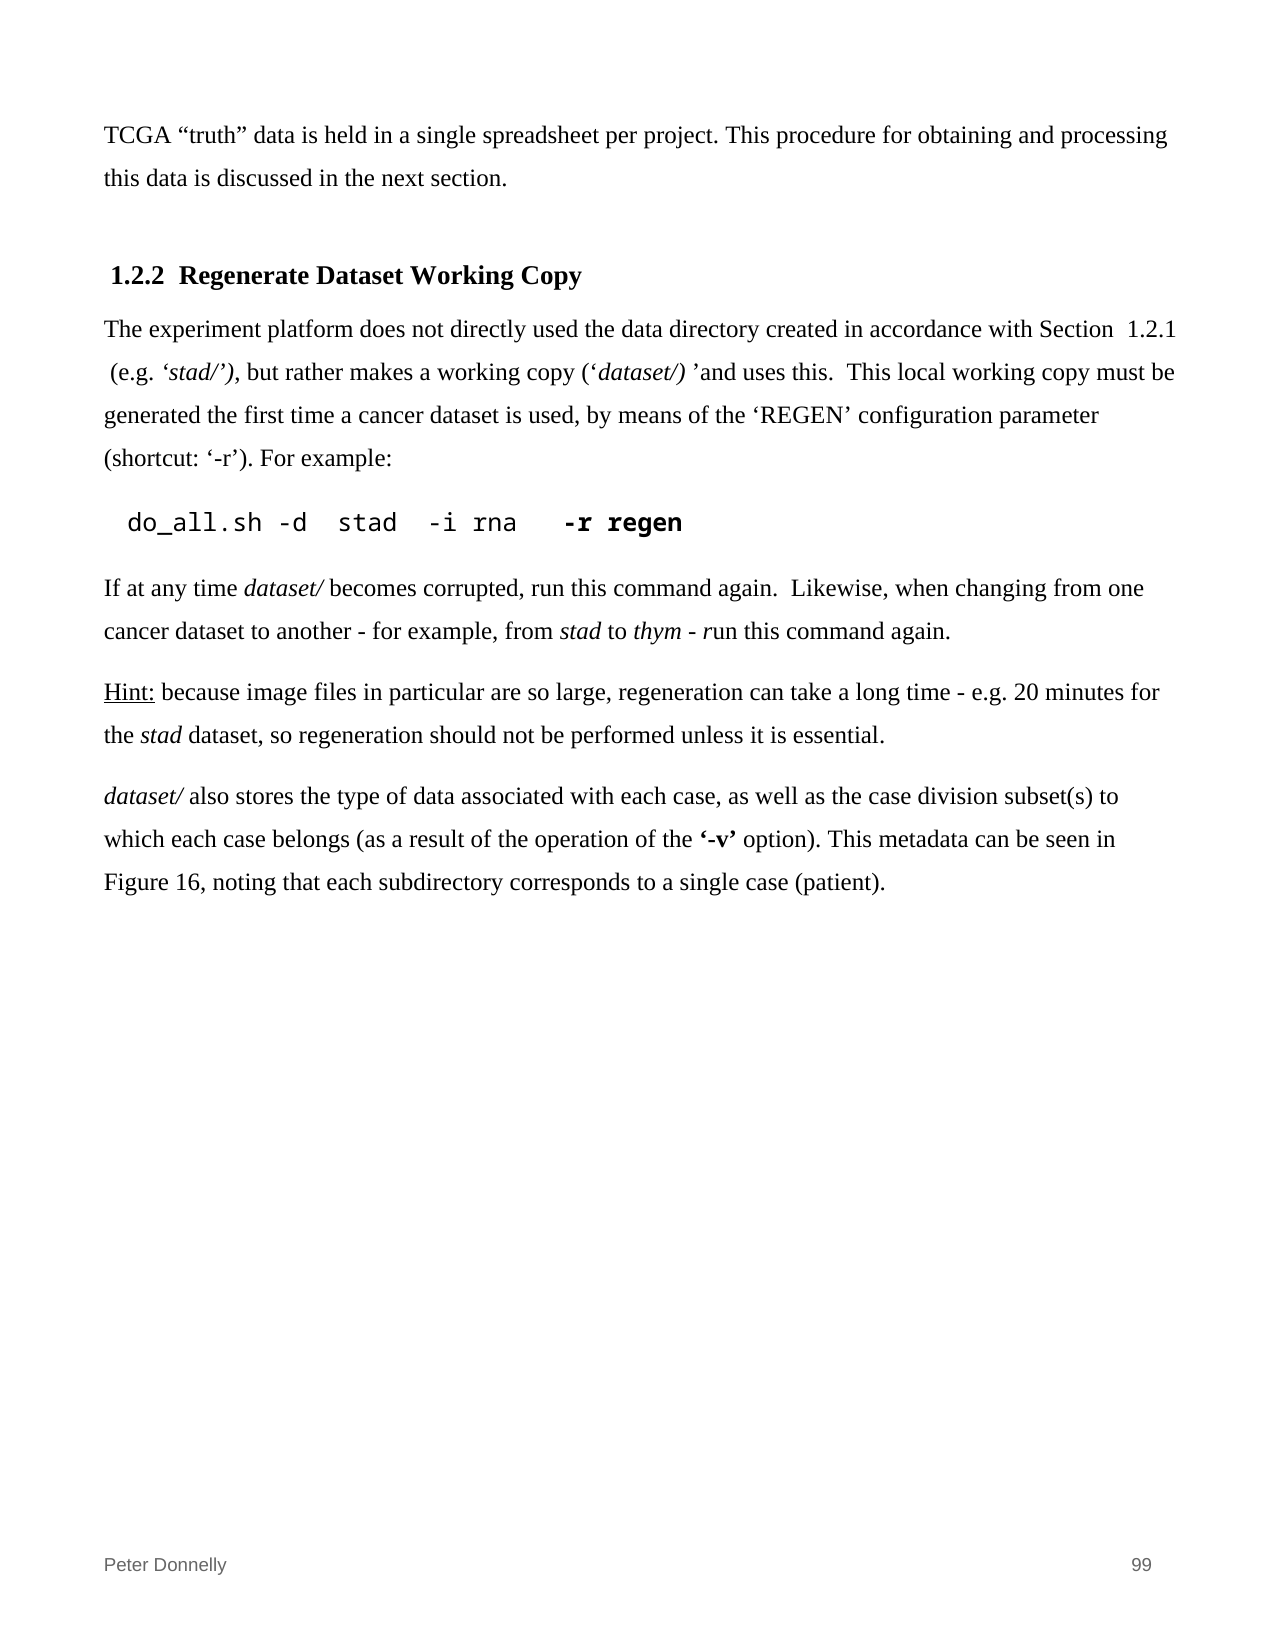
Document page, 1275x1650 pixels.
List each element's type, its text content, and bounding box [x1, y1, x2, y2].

text The experiment platform does not directly used the data directory created in accordance with Section 1.2.1 (e.g. ‘stad/’), but rather makes a working copy (‘dataset/) ’and uses this. This local working copy must be generated the first time a cancer dataset is used, by means of the ‘REGEN’ configuration parameter (shortcut: ‘-r’). For example: [103, 314, 1181, 472]
text do_all.sh -d stad -i rna -r regen [127, 504, 1181, 538]
text dataset/ also stores the type of data associated with each case, as well as the case division subset(s) to which each case belongs (as a result of the operation of the ‘-v’ option). This metadata can be seen in Figure 16, noting that each subdirectory corresponds to a single case (patient). [103, 781, 1181, 896]
text TCGA “truth” data is held in a single spreadsheet per project. This procedure for obtaining and processing this data is discussed in the next section. [103, 120, 1181, 192]
subtitle Regenerate Dataset Working Copy [103, 259, 1181, 290]
text Hint: because image files in particular are so large, regeneration can take a long time - e.g. 20 minutes for the stad dataset, so regeneration should not be performed unless it is essential. [103, 677, 1181, 749]
text If at any time dataset/ becomes corrupted, run this command again. Likewise, when changing from one cancer dataset to another - for example, from stad to thym - run this command again. [103, 573, 1181, 645]
